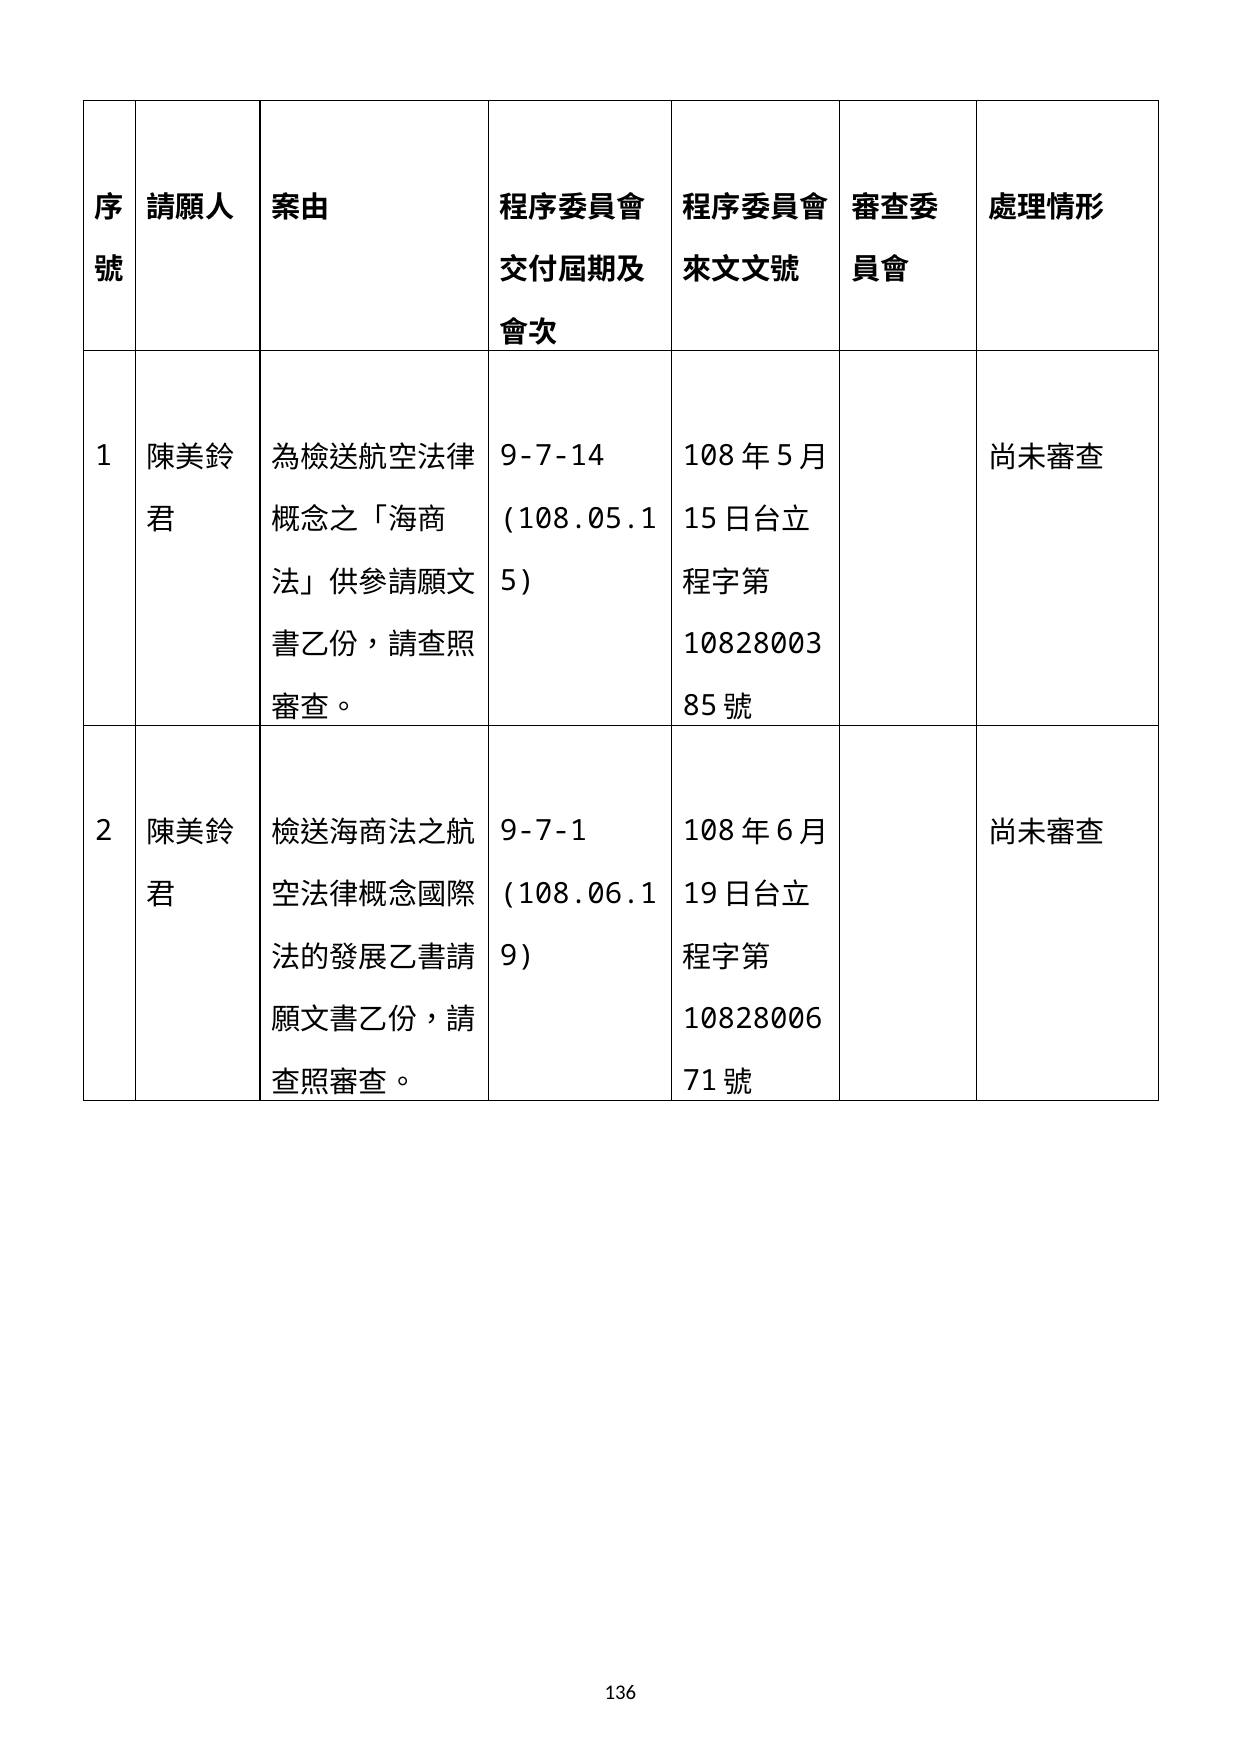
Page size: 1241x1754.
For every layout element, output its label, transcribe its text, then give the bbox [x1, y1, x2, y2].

table_cell 108年6月19日台立程字第1082800671號 [672, 726, 839, 1100]
table_cell 為檢送航空法律概念之「海商法」供參請願文書乙份，請查照審查。 [261, 351, 488, 725]
table_header 序號 [84, 101, 135, 350]
table_header 審查委員會 [840, 101, 976, 350]
table_cell 陳美鈴君 [136, 726, 259, 1100]
table_cell 尚未審查 [977, 351, 1158, 725]
table_cell 1 [84, 351, 135, 725]
table_header 處理情形 [977, 101, 1158, 350]
table_cell 2 [84, 726, 135, 1100]
table_cell 檢送海商法之航空法律概念國際法的發展乙書請願文書乙份，請查照審查。 [261, 726, 488, 1100]
table_cell [840, 726, 976, 1100]
table_header 案由 [261, 101, 488, 350]
table_cell 陳美鈴君 [136, 351, 259, 725]
table_cell 尚未審查 [977, 726, 1158, 1100]
table_cell [840, 351, 976, 725]
table_header 請願人 [136, 101, 259, 350]
table_cell 9-7-1 (108.06.19) [489, 726, 671, 1100]
table_header 程序委員會交付屆期及會次 [489, 101, 671, 350]
table_cell 9-7-14 (108.05.15) [489, 351, 671, 725]
table_cell 108年5月15日台立程字第1082800385號 [672, 351, 839, 725]
table_header 程序委員會來文文號 [672, 101, 839, 350]
